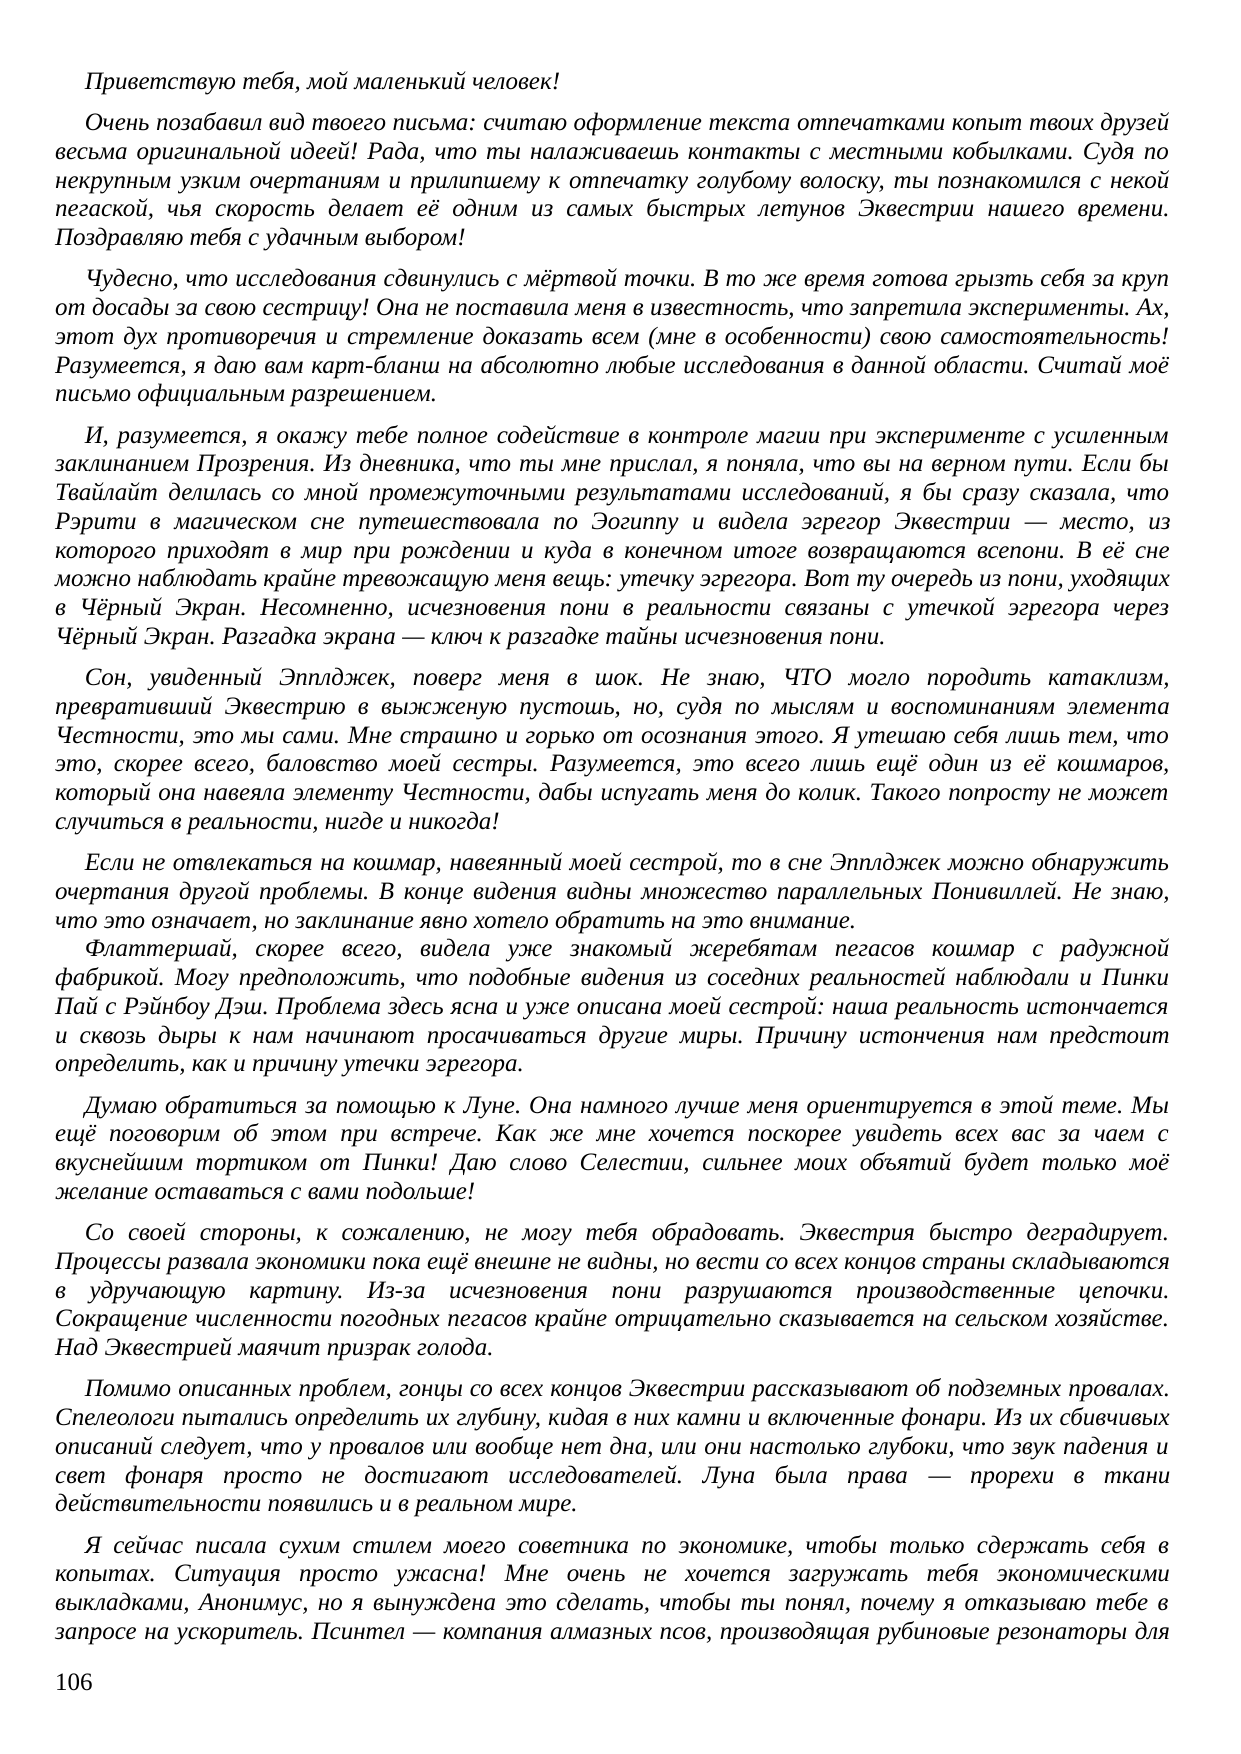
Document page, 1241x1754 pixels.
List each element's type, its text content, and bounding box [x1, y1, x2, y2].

text Флаттершай, скорее всего, видела уже знакомый жеребятам пегасов кошмар с радужной фабрикой. Могу предположить, что подобные видения из соседних реальностей наблюдали и Пинки Пай с Рэйнбоу Дэш. Проблема здесь ясна и уже описана моей сестрой: наша реальность истончается и сквозь дыры к нам начинают просачиваться другие миры. Причину истончения нам предстоит определить, как и причину утечки эгрегора. [55, 933, 1173, 1077]
text Со своей стороны, к сожалению, не могу тебя обрадовать. Эквестрия быстро деградирует. Процессы развала экономики пока ещё внешне не видны, но вести со всех концов страны складываются в удручающую картину. Из-за исчезновения пони разрушаются производственные цепочки. Сокращение численности погодных пегасов крайне отрицательно сказывается на сельском хозяйстве. Над Эквестрией маячит призрак голода. [55, 1217, 1173, 1361]
text Помимо описанных проблем, гонцы со всех концов Эквестрии рассказывают об подземных провалах. Спелеологи пытались определить их глубину, кидая в них камни и включенные фонари. Из их сбивчивых описаний следует, что у провалов или вообще нет дна, или они настолько глубоки, что звук падения и свет фонаря просто не достигают исследователей. Луна была права — прорехи в ткани действительности появились и в реальном мире. [55, 1373, 1173, 1517]
text Думаю обратиться за помощью к Луне. Она намного лучше меня ориентируется в этой теме. Мы ещё поговорим об этом при встрече. Как же мне хочется поскорее увидеть всех вас за чаем с вкуснейшим тортиком от Пинки! Даю слово Селестии, сильнее моих объятий будет только моё желание оставаться с вами подольше! [55, 1090, 1173, 1205]
text Приветствую тебя, мой маленький человек! [55, 66, 1173, 95]
text Чудесно, что исследования сдвинулись с мёртвой точки. В то же время готова грызть себя за круп от досады за свою сестрицу! Она не поставила меня в известность, что запретила эксперименты. Ах, этот дух противоречия и стремление доказать всем (мне в особенности) свою самостоятельность! Разумеется, я даю вам карт-бланш на абсолютно любые исследования в данной области. Считай моё письмо официальным разрешением. [55, 263, 1173, 407]
text Cон, увиденный Эпплджек, поверг меня в шок. Не знаю, ЧТО могло породить катаклизм, превративший Эквестрию в выжженую пустошь, но, судя по мыслям и воспоминаниям элемента Честности, это мы сами. Мне страшно и горько от осознания этого. Я утешаю себя лишь тем, что это, скорее всего, баловство моей сестры. Разумеется, это всего лишь ещё один из её кошмаров, который она навеяла элементу Честности, дабы испугать меня до колик. Такого попросту не может случиться в реальности, нигде и никогда! [55, 662, 1173, 835]
text И, разумеется, я окажу тебе полное содействие в контроле магии при эксперименте с усиленным заклинанием Прозрения. Из дневника, что ты мне прислал, я поняла, что вы на верном пути. Если бы Твайлайт делилась со мной промежуточными результатами исследований, я бы сразу сказала, что Рэрити в магическом сне путешествовала по Эогиппу и видела эгрегор Эквестрии — место, из которого приходят в мир при рождении и куда в конечном итоге возвращаются всепони. В её сне можно наблюдать крайне тревожащую меня вещь: утечку эгрегора. Вот ту очередь из пони, уходящих в Чёрный Экран. Несомненно, исчезновения пони в реальности связаны с утечкой эгрегора через Чёрный Экран. Разгадка экрана — ключ к разгадке тайны исчезновения пони. [55, 420, 1173, 650]
text Очень позабавил вид твоего письма: считаю оформление текста отпечатками копыт твоих друзей весьма оригинальной идеей! Рада, что ты налаживаешь контакты с местными кобылками. Судя по некрупным узким очертаниям и прилипшему к отпечатку голубому волоску, ты познакомился с некой пегаской, чья скорость делает её одним из самых быстрых летунов Эквестрии нашего времени. Поздравляю тебя с удачным выбором! [55, 107, 1173, 251]
text Если не отвлекаться на кошмар, навеянный моей сестрой, то в сне Эпплджек можно обнаружить очертания другой проблемы. В конце видения видны множество параллельных Понивиллей. Не знаю, что это означает, но заклинание явно хотело обратить на это внимание. [55, 847, 1173, 933]
text Я сейчас писала сухим стилем моего советника по экономике, чтобы только сдержать себя в копытах. Ситуация просто ужасна! Мне очень не хочется загружать тебя экономическими выкладками, Анонимус, но я вынуждена это сделать, чтобы ты понял, почему я отказываю тебе в запросе на ускоритель. Псинтел — компания алмазных псов, производящая рубиновые резонаторы для [55, 1530, 1173, 1645]
